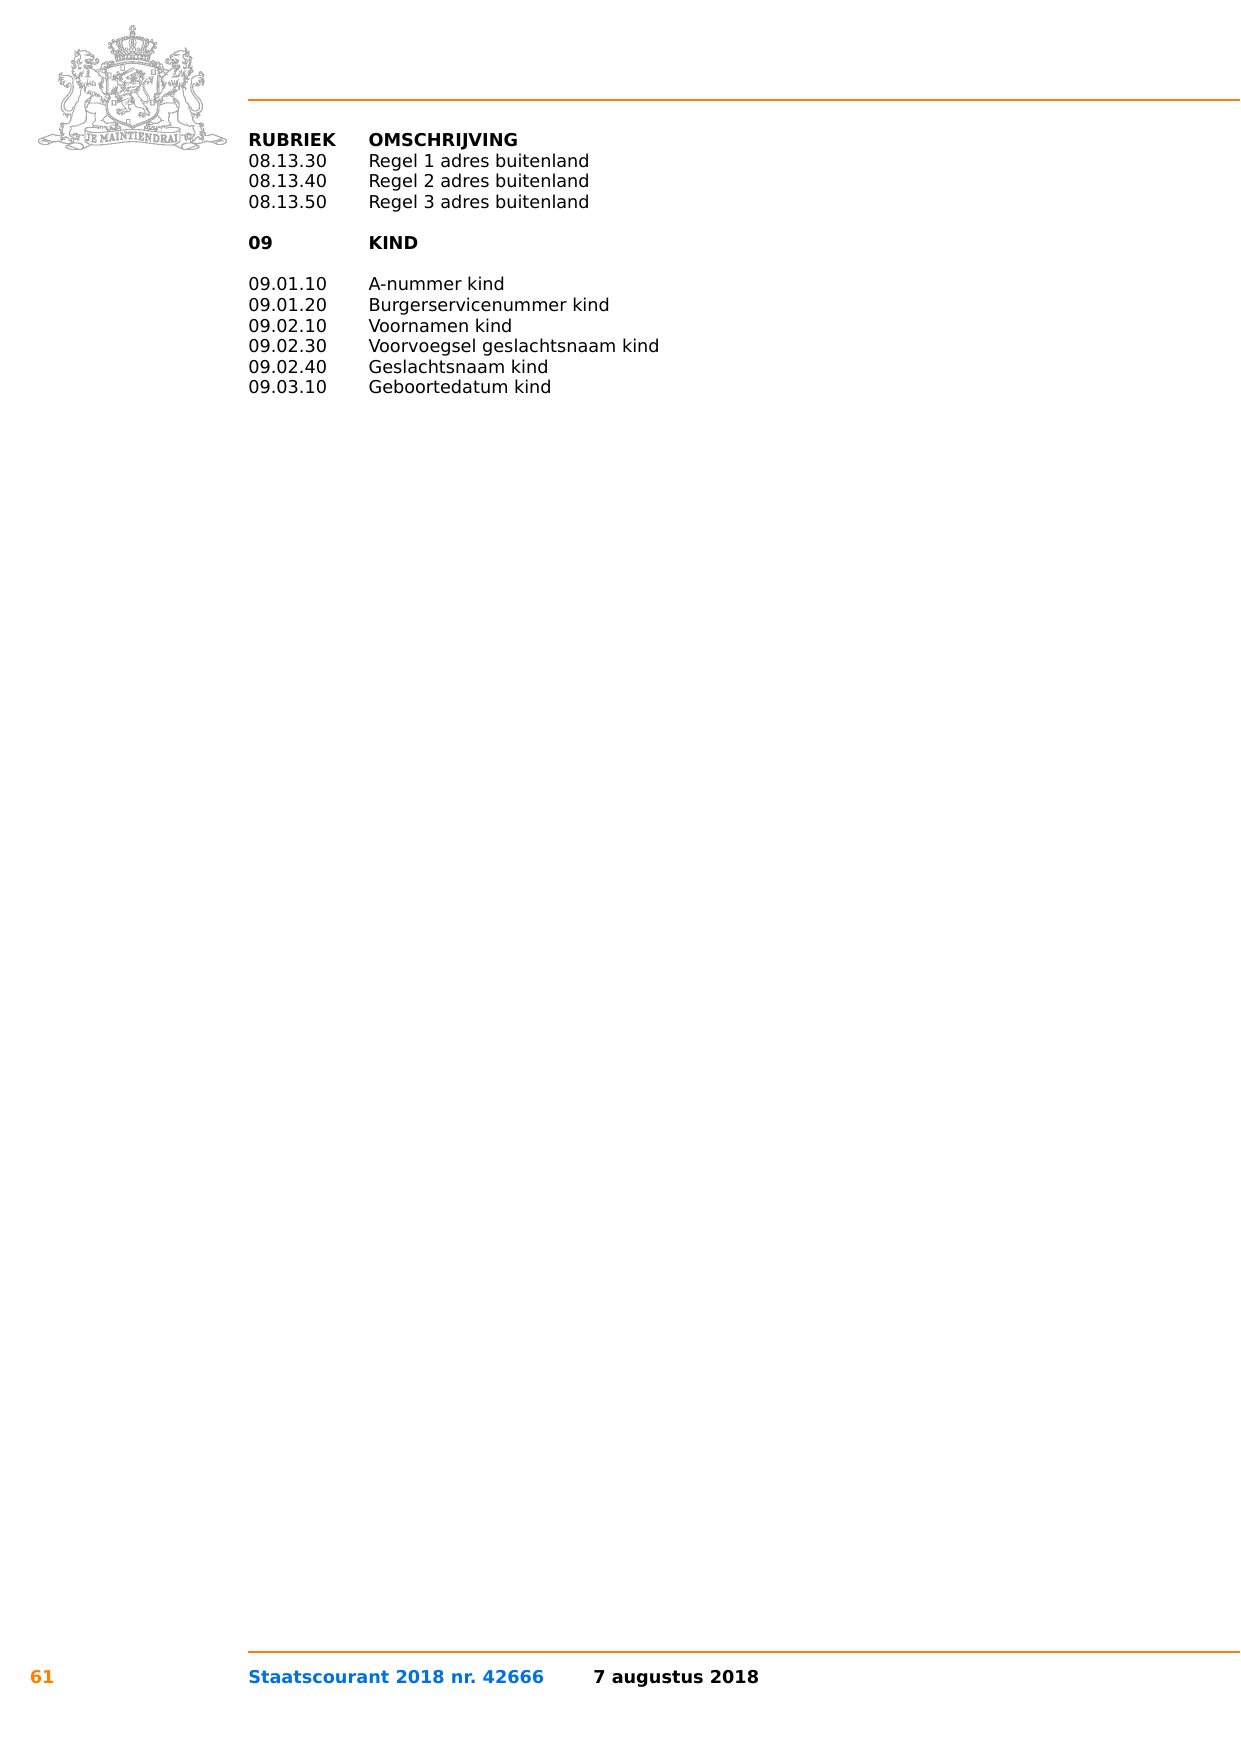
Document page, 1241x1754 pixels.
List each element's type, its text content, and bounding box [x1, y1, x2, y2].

table_header RUBRIEK [248, 130, 362, 151]
table_cell 08.13.30 [248, 151, 362, 171]
table_cell 09 [248, 233, 362, 254]
table_cell KIND [363, 233, 1163, 254]
table_cell [248, 254, 362, 274]
table_cell Regel 3 adres buitenland [363, 192, 1163, 212]
table_cell 09.02.10 [248, 316, 362, 336]
table_cell Voornamen kind [363, 316, 1163, 336]
table_cell 08.13.50 [248, 192, 362, 212]
table_cell [363, 254, 1163, 274]
table_cell Voorvoegsel geslachtsnaam kind [363, 336, 1163, 357]
table_cell Geslachtsnaam kind [363, 357, 1163, 377]
table_header OMSCHRIJVING [363, 130, 1163, 151]
table_cell 08.13.40 [248, 171, 362, 192]
table_cell 09.01.10 [248, 274, 362, 295]
table_cell Regel 1 adres buitenland [363, 151, 1163, 171]
table_cell 09.02.40 [248, 357, 362, 377]
table_cell 09.02.30 [248, 336, 362, 357]
table_cell [363, 213, 1163, 233]
table_cell 09.03.10 [248, 378, 362, 398]
table_cell Geboortedatum kind [363, 378, 1163, 398]
table_cell Burgerservicenummer kind [363, 295, 1163, 316]
table_cell Regel 2 adres buitenland [363, 171, 1163, 192]
table_cell A-nummer kind [363, 274, 1163, 295]
picture [38, 25, 227, 150]
table_cell [248, 213, 362, 233]
table_cell 09.01.20 [248, 295, 362, 316]
